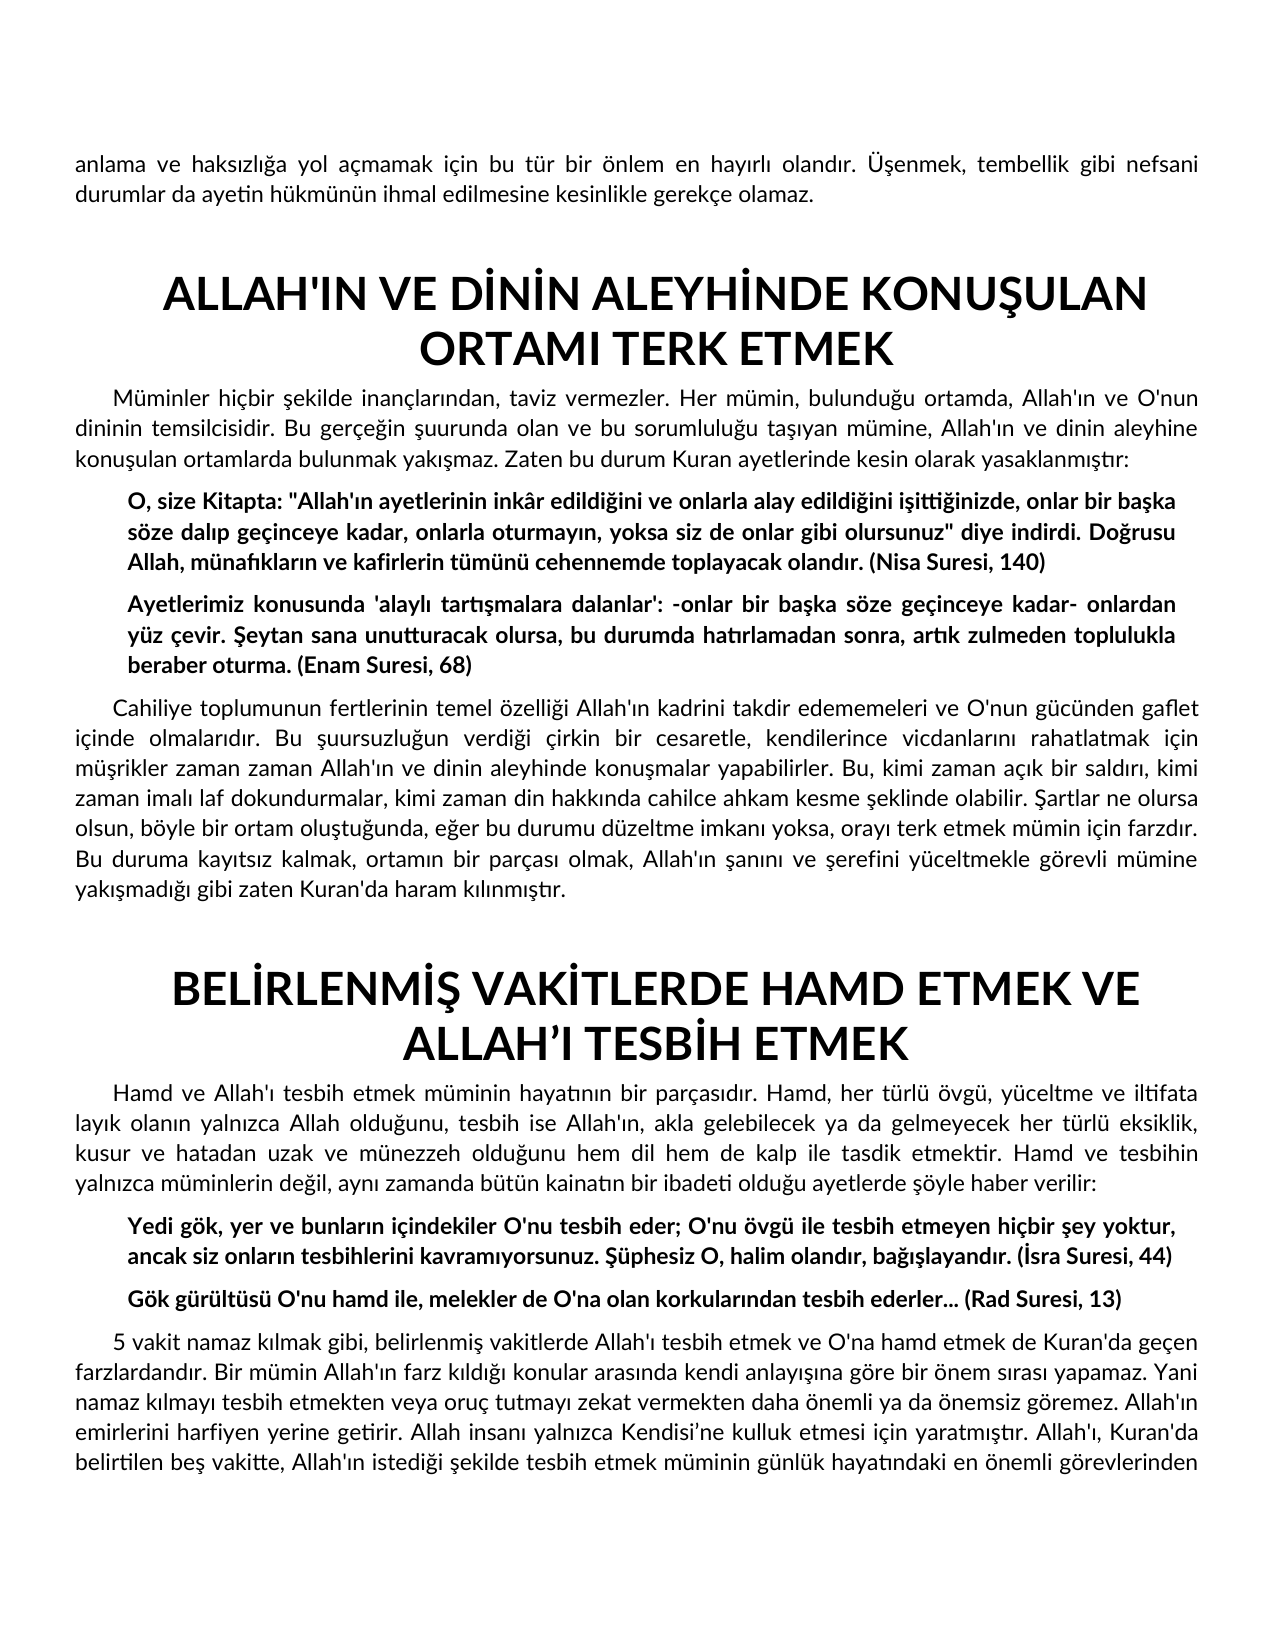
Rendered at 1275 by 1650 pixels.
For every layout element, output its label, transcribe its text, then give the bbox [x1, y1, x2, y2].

subtitle ALLAH'IN VE DİNİN ALEYHİNDE KONUŞULAN ORTAMI TERK ETMEK [112, 266, 1200, 376]
text Ayetlerimiz konusunda 'alaylı tartışmalara dalanlar': -onlar bir başka söze geçinceye kadar- onlardan yüz çevir. Şeytan sana unutturacak olursa, bu durumda hatırlamadan sonra, artık zulmeden toplulukla beraber oturma. (Enam Suresi, 68) [127, 590, 1177, 678]
text Cahiliye toplumunun fertlerinin temel özelliği Allah'ın kadrini takdir edememeleri ve O'nun gücünden gaflet içinde olmalarıdır. Bu şuursuzluğun verdiği çirkin bir cesaretle, kendilerince vicdanlarını rahatlatmak için müşrikler zaman zaman Allah'ın ve dinin aleyhinde konuşmalar yapabilirler. Bu, kimi zaman açık bir saldırı, kimi zaman imalı laf dokundurmalar, kimi zaman din hakkında cahilce ahkam kesme şeklinde olabilir. Şartlar ne olursa olsun, böyle bir ortam oluştuğunda, eğer bu durumu düzeltme imkanı yoksa, orayı terk etmek mümin için farzdır. Bu duruma kayıtsız kalmak, ortamın bir parçası olmak, Allah'ın şanını ve şerefini yüceltmekle görevli mümine yakışmadığı gibi zaten Kuran'da haram kılınmıştır. [75, 693, 1200, 902]
text 5 vakit namaz kılmak gibi, belirlenmiş vakitlerde Allah'ı tesbih etmek ve O'na hamd etmek de Kuran'da geçen farzlardandır. Bir mümin Allah'ın farz kıldığı konular arasında kendi anlayışına göre bir önem sırası yapamaz. Yani namaz kılmayı tesbih etmekten veya oruç tutmayı zekat vermekten daha önemli ya da önemsiz göremez. Allah'ın emirlerini harfiyen yerine getirir. Allah insanı yalnızca Kendisi’ne kulluk etmesi için yaratmıştır. Allah'ı, Kuran'da belirtilen beş vakitte, Allah'ın istediği şekilde tesbih etmek müminin günlük hayatındaki en önemli görevlerinden [75, 1327, 1200, 1476]
subtitle BELİRLENMİŞ VAKİTLERDE HAMD ETMEK VE ALLAH’I TESBİH ETMEK [112, 960, 1200, 1070]
text Müminler hiçbir şekilde inançlarından, taviz vermezler. Her mümin, bulunduğu ortamda, Allah'ın ve O'nun dininin temsilcisidir. Bu gerçeğin şuurunda olan ve bu sorumluluğu taşıyan mümine, Allah'ın ve dinin aleyhine konuşulan ortamlarda bulunmak yakışmaz. Zaten bu durum Kuran ayetlerinde kesin olarak yasaklanmıştır: [75, 384, 1200, 472]
text O, size Kitapta: "Allah'ın ayetlerinin inkâr edildiğini ve onlarla alay edildiğini işittiğinizde, onlar bir başka söze dalıp geçinceye kadar, onlarla oturmayın, yoksa siz de onlar gibi olursunuz" diye indirdi. Doğrusu Allah, münafıkların ve kafirlerin tümünü cehennemde toplayacak olandır. (Nisa Suresi, 140) [127, 487, 1177, 575]
text anlama ve haksızlığa yol açmamak için bu tür bir önlem en hayırlı olandır. Üşenmek, tembellik gibi nefsani durumlar da ayetin hükmünün ihmal edilmesine kesinlikle gerekçe olamaz. [75, 150, 1200, 208]
text Gök gürültüsü O'nu hamd ile, melekler de O'na olan korkularından tesbih ederler... (Rad Suresi, 13) [127, 1284, 1177, 1312]
text Yedi gök, yer ve bunların içindekiler O'nu tesbih eder; O'nu övgü ile tesbih etmeyen hiçbir şey yoktur, ancak siz onların tesbihlerini kavramıyorsunuz. Şüphesiz O, halim olandır, bağışlayandır. (İsra Suresi, 44) [127, 1212, 1177, 1269]
text Hamd ve Allah'ı tesbih etmek müminin hayatının bir parçasıdır. Hamd, her türlü övgü, yüceltme ve iltifata layık olanın yalnızca Allah olduğunu, tesbih ise Allah'ın, akla gelebilecek ya da gelmeyecek her türlü eksiklik, kusur ve hatadan uzak ve münezzeh olduğunu hem dil hem de kalp ile tasdik etmektir. Hamd ve tesbihin yalnızca müminlerin değil, aynı zamanda bütün kainatın bir ibadeti olduğu ayetlerde şöyle haber verilir: [75, 1078, 1200, 1196]
